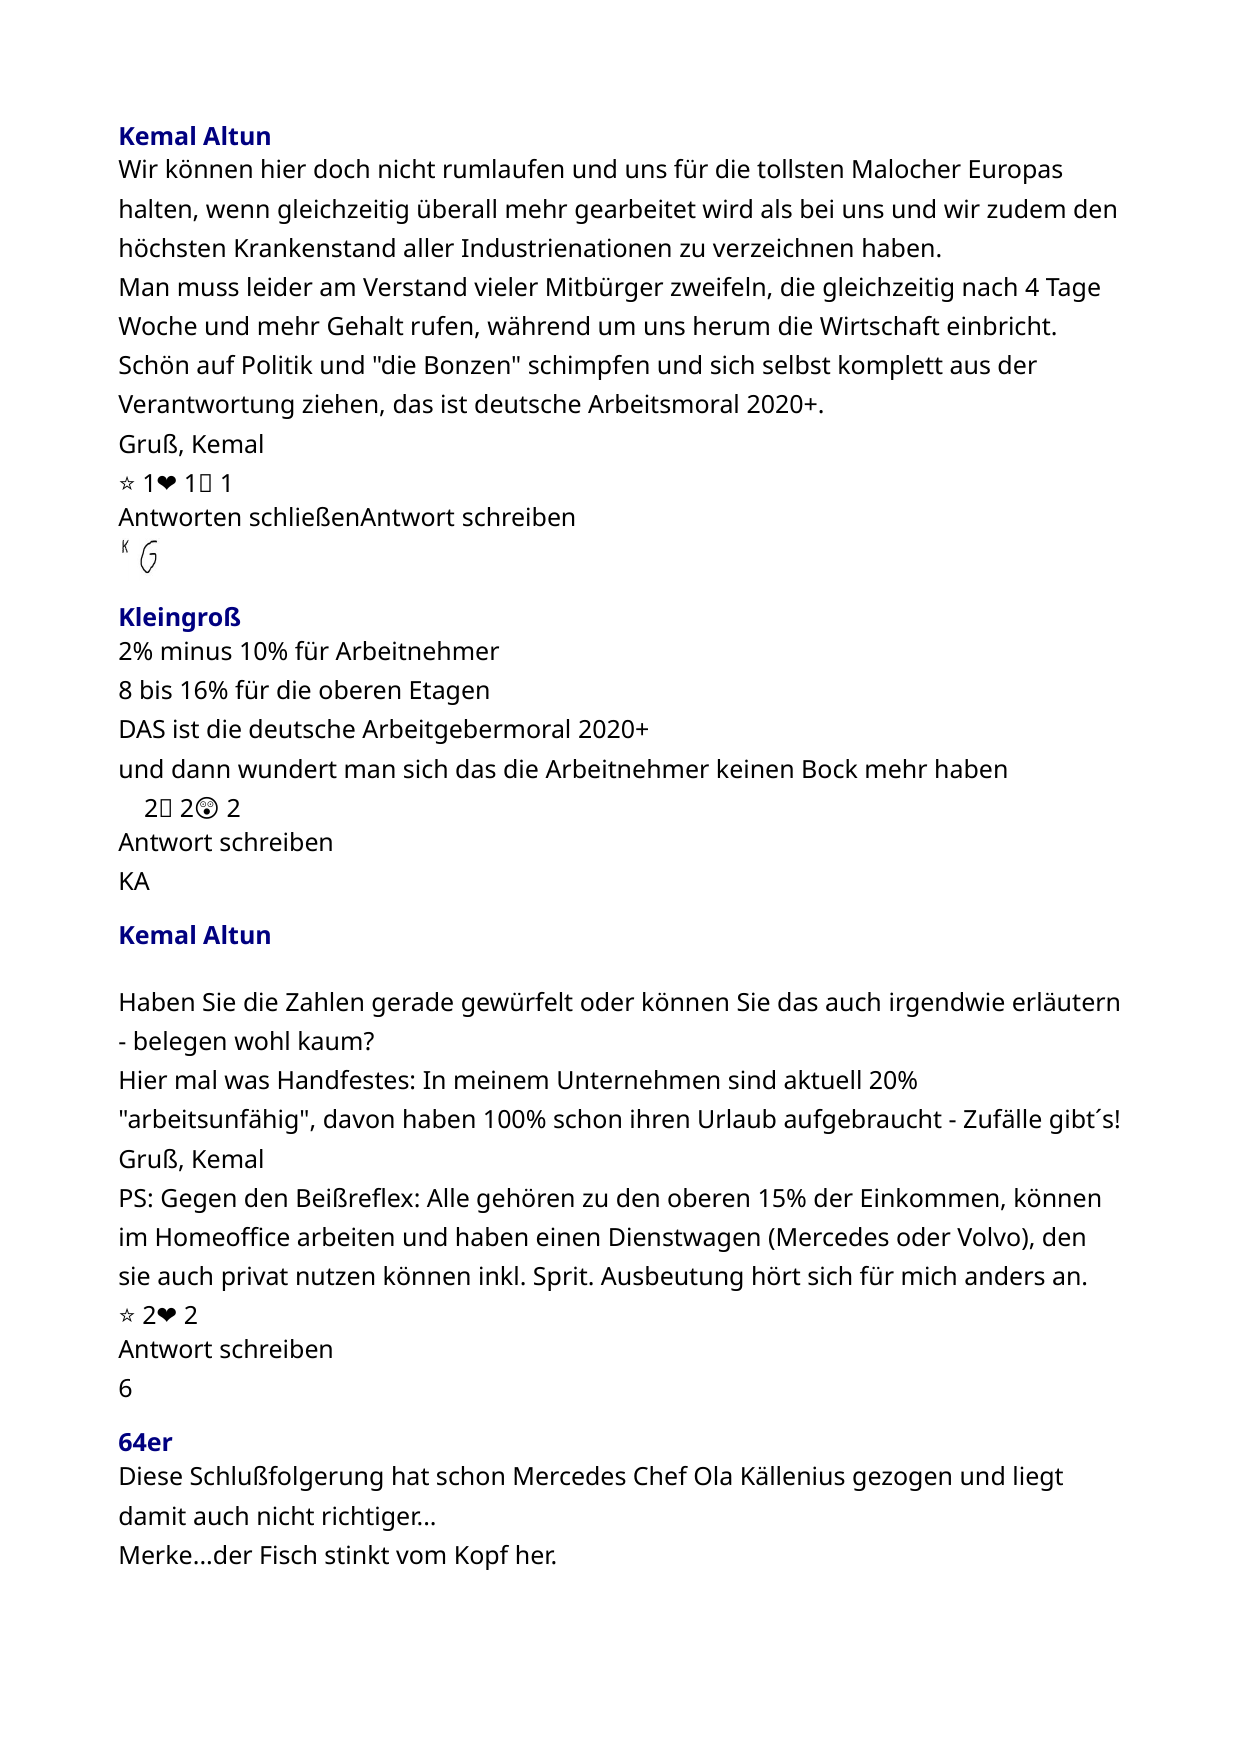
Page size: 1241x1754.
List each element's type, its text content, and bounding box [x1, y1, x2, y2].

text Antwort schreiben [118, 824, 1122, 859]
text Man muss leider am Verstand vieler Mitbürger zweifeln, die gleichzeitig nach 4 Tage Woche und mehr Gehalt rufen, während um uns herum die Wirtschaft einbricht. [118, 270, 1122, 343]
text Antwort schreiben [118, 1332, 1122, 1366]
text KA [118, 864, 1122, 898]
text 2% minus 10% für Arbeitnehmer [118, 634, 1122, 668]
text Gruß, Kemal [118, 426, 1122, 460]
text Schön auf Politik und "die Bonzen" schimpfen und sich selbst komplett aus der Verantwortung ziehen, das ist deutsche Arbeitsmoral 2020+. [118, 348, 1122, 421]
text Merke...der Fisch stinkt vom Kopf her. [118, 1537, 1122, 1571]
text Antworten schließenAntwort schreiben [118, 499, 1122, 534]
text Wir können hier doch nicht rumlaufen und uns für die tollsten Malocher Europas halten, wenn gleichzeitig überall mehr gearbeitet wird als bei uns und wir zudem den höchsten Krankenstand aller Industrienationen zu verzeichnen haben. [118, 152, 1122, 264]
text Gruß, Kemal [118, 1141, 1122, 1175]
text 6 [118, 1371, 1122, 1405]
text Diese Schlußfolgerung hat schon Mercedes Chef Ola Källenius gezogen und liegt damit auch nicht richtiger... [118, 1459, 1122, 1532]
subtitle Kleingroß [118, 600, 1122, 634]
text DAS ist die deutsche Arbeitgebermoral 2020+ [118, 712, 1122, 746]
text und dann wundert man sich das die Arbeitnehmer keinen Bock mehr haben [118, 751, 1122, 785]
text ⭐️ 2❤️ 2 [118, 1298, 1122, 1332]
text 8 bis 16% für die oberen Etagen [118, 673, 1122, 707]
text ⭐️ 1❤️ 1🤨 1 [118, 466, 1122, 499]
text PS: Gegen den Beißreflex: Alle gehören zu den oberen 15% der Einkommen, können im Homeoffice arbeiten und haben einen Dienstwagen (Mercedes oder Volvo), den sie auch privat nutzen können inkl. Sprit. Ausbeutung hört sich für mich anders an. [118, 1180, 1122, 1293]
text Haben Sie die Zahlen gerade gewürfelt oder können Sie das auch irgendwie erläutern - belegen wohl kaum? [118, 984, 1122, 1058]
text 🙁 2🤨 2😲 2 [118, 791, 1122, 824]
subtitle Kemal Altun [118, 118, 1122, 152]
subtitle Kemal Altun [118, 917, 1122, 952]
picture [118, 538, 161, 581]
subtitle 64er [118, 1425, 1122, 1459]
text Hier mal was Handfestes: In meinem Unternehmen sind aktuell 20% "arbeitsunfähig", davon haben 100% schon ihren Urlaub aufgebraucht - Zufälle gibt´s! [118, 1063, 1122, 1136]
